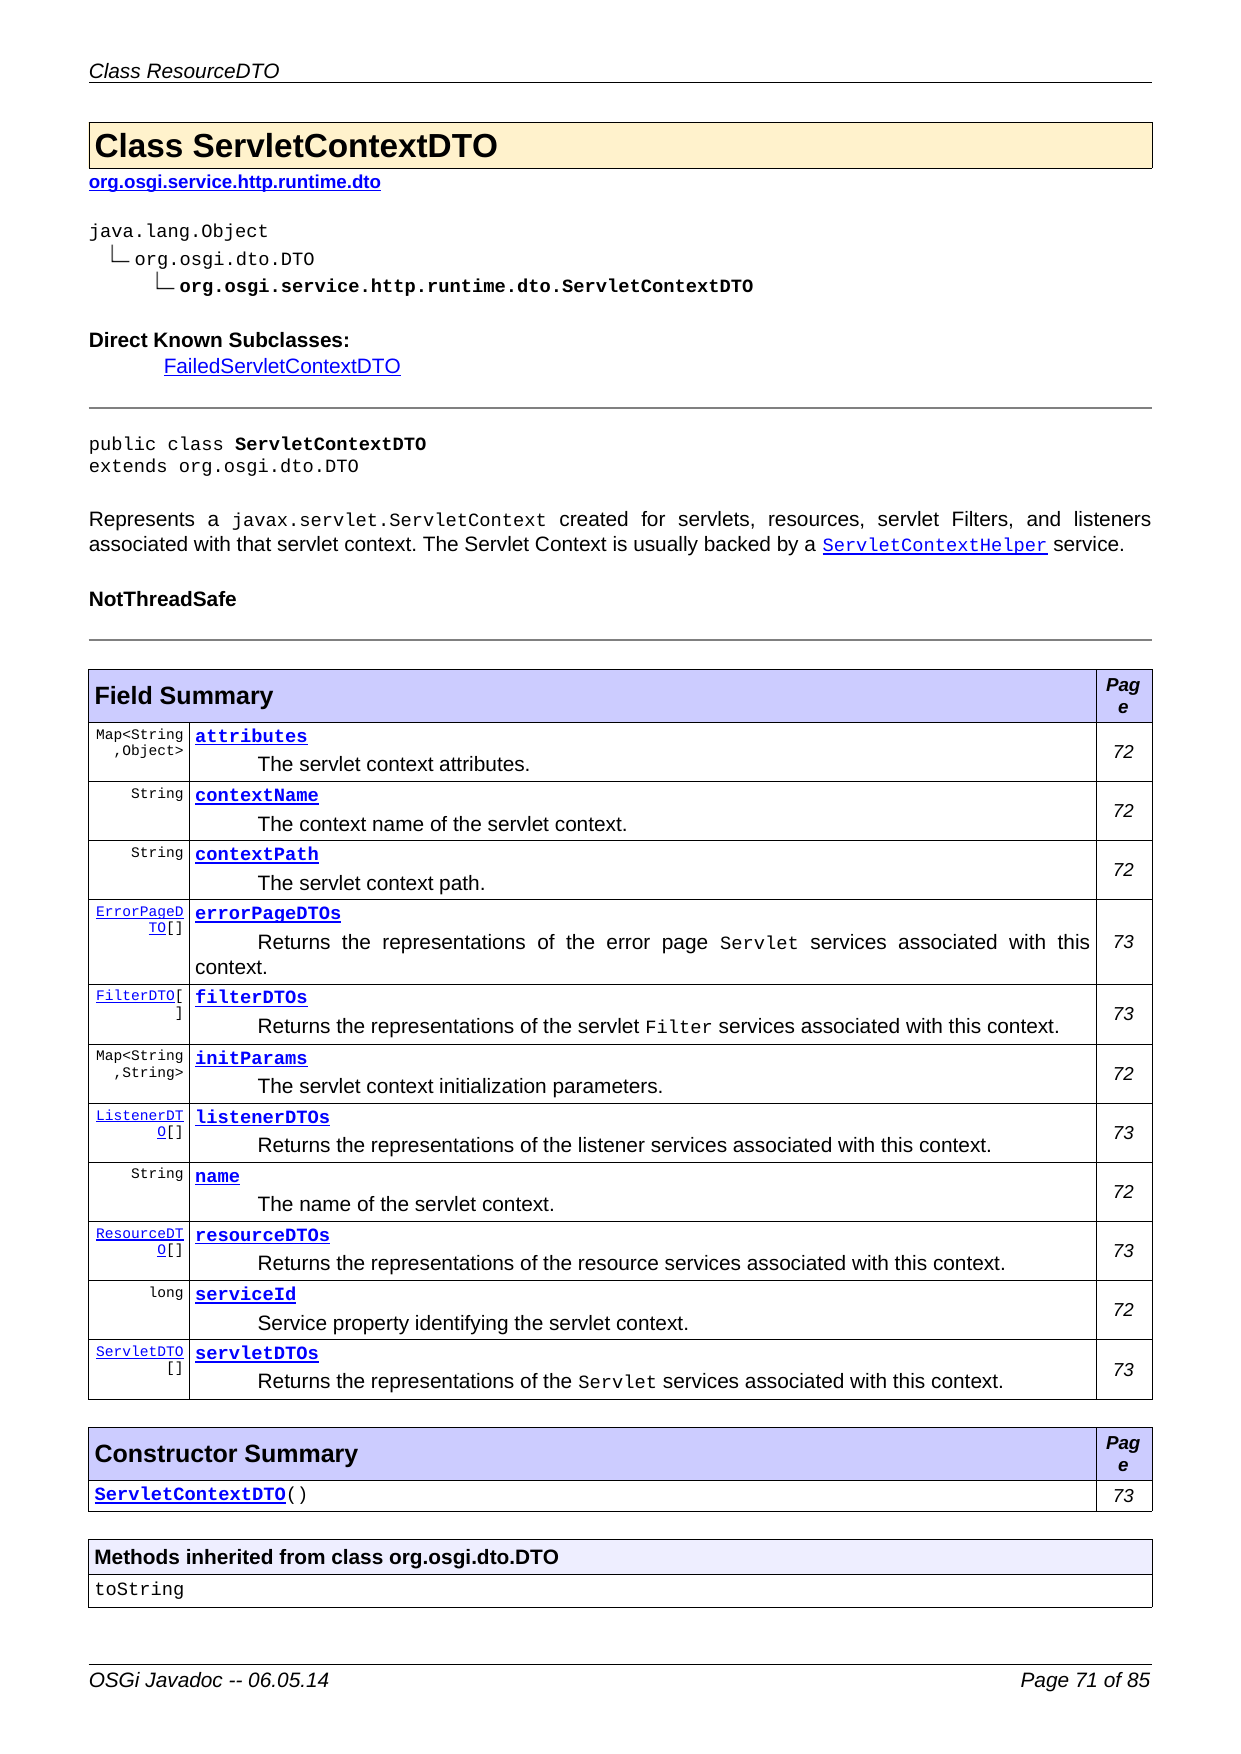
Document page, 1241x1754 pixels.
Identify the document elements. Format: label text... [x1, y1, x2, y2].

table_cell 66 [1097, 1045, 1152, 1103]
table_cell name The name of the servlet context. [190, 1163, 1096, 1221]
table_cell listenerDTOs Returns the representations of the listener services associated with this context. [190, 1104, 1096, 1162]
table_cell 67 [1097, 1222, 1152, 1280]
text org.osgi.dto.DTO [88, 243, 1152, 271]
table_cell String [89, 782, 189, 840]
table_cell 67 [1097, 900, 1152, 983]
table_cell 66 [1097, 1281, 1152, 1339]
table_header Field Summary [89, 670, 1096, 722]
table_cell String [89, 841, 189, 899]
table_cell 66 [1097, 782, 1152, 840]
table_cell toString [89, 1575, 1152, 1607]
table_header Constructor Summary [89, 1428, 1096, 1480]
table_header Methods inherited from class org.osgi.dto.DTO [89, 1540, 1152, 1574]
table_cell filterDTOs Returns the representations of the servlet Filter services associated with this context. [190, 985, 1096, 1044]
text extends org.osgi.dto.DTO [88, 456, 1152, 478]
picture [156, 270, 180, 293]
text org.osgi.service.http.runtime.dto [88, 171, 1152, 193]
table_cell Map<String,String> [89, 1045, 189, 1103]
table_cell 67 [1097, 1481, 1152, 1511]
table_cell serviceId Service property identifying the servlet context. [190, 1281, 1096, 1339]
table_cell resourceDTOs Returns the representations of the resource services associated with this context. [190, 1222, 1096, 1280]
table_cell ServletContextDTO() [89, 1481, 1096, 1511]
table_cell errorPageDTOs Returns the representations of the error page Servlet services associated with this context. [190, 900, 1096, 983]
table_cell 67 [1097, 1340, 1152, 1399]
table_cell contextPath The servlet context path. [190, 841, 1096, 899]
table_cell 66 [1097, 841, 1152, 899]
table_cell attributes The servlet context attributes. [190, 723, 1096, 781]
table_cell ErrorPageDTO[] [89, 900, 189, 983]
table_cell ResourceDTO[] [89, 1222, 189, 1280]
text public class ServletContextDTO [88, 435, 1152, 456]
table_cell ServletDTO[] [89, 1340, 189, 1399]
table_cell initParams The servlet context initialization parameters. [190, 1045, 1096, 1103]
table_cell String [89, 1163, 189, 1221]
subtitle Direct Known Subclasses: [88, 327, 1152, 351]
table_cell Map<String,Object> [89, 723, 189, 781]
table_cell 66 [1097, 723, 1152, 781]
table_header Page [1097, 670, 1152, 722]
table_cell 66 [1097, 1163, 1152, 1221]
table_header Page [1097, 1428, 1152, 1480]
table_cell FilterDTO[] [89, 985, 189, 1044]
text FailedServletContextDTO [163, 354, 1152, 378]
table_cell contextName The context name of the servlet context. [190, 782, 1096, 840]
text NotThreadSafe [88, 586, 1152, 610]
table_cell 67 [1097, 1104, 1152, 1162]
subtitle Class ServletContextDTO [90, 123, 1152, 168]
text Represents a javax.servlet.ServletContext created for servlets, resources, servlet Filters, and listeners associated with that servlet context. The Servlet Context is usually backed by a ServletContextHelper service. [88, 507, 1152, 557]
table_cell long [89, 1281, 189, 1339]
text org.osgi.service.http.runtime.dto.ServletContextDTO [88, 271, 1152, 298]
text java.lang.Object [88, 222, 1152, 243]
picture [111, 243, 135, 266]
table_cell servletDTOs Returns the representations of the Servlet services associated with this context. [190, 1340, 1096, 1399]
table_cell 67 [1097, 985, 1152, 1044]
table_cell ListenerDTO[] [89, 1104, 189, 1162]
